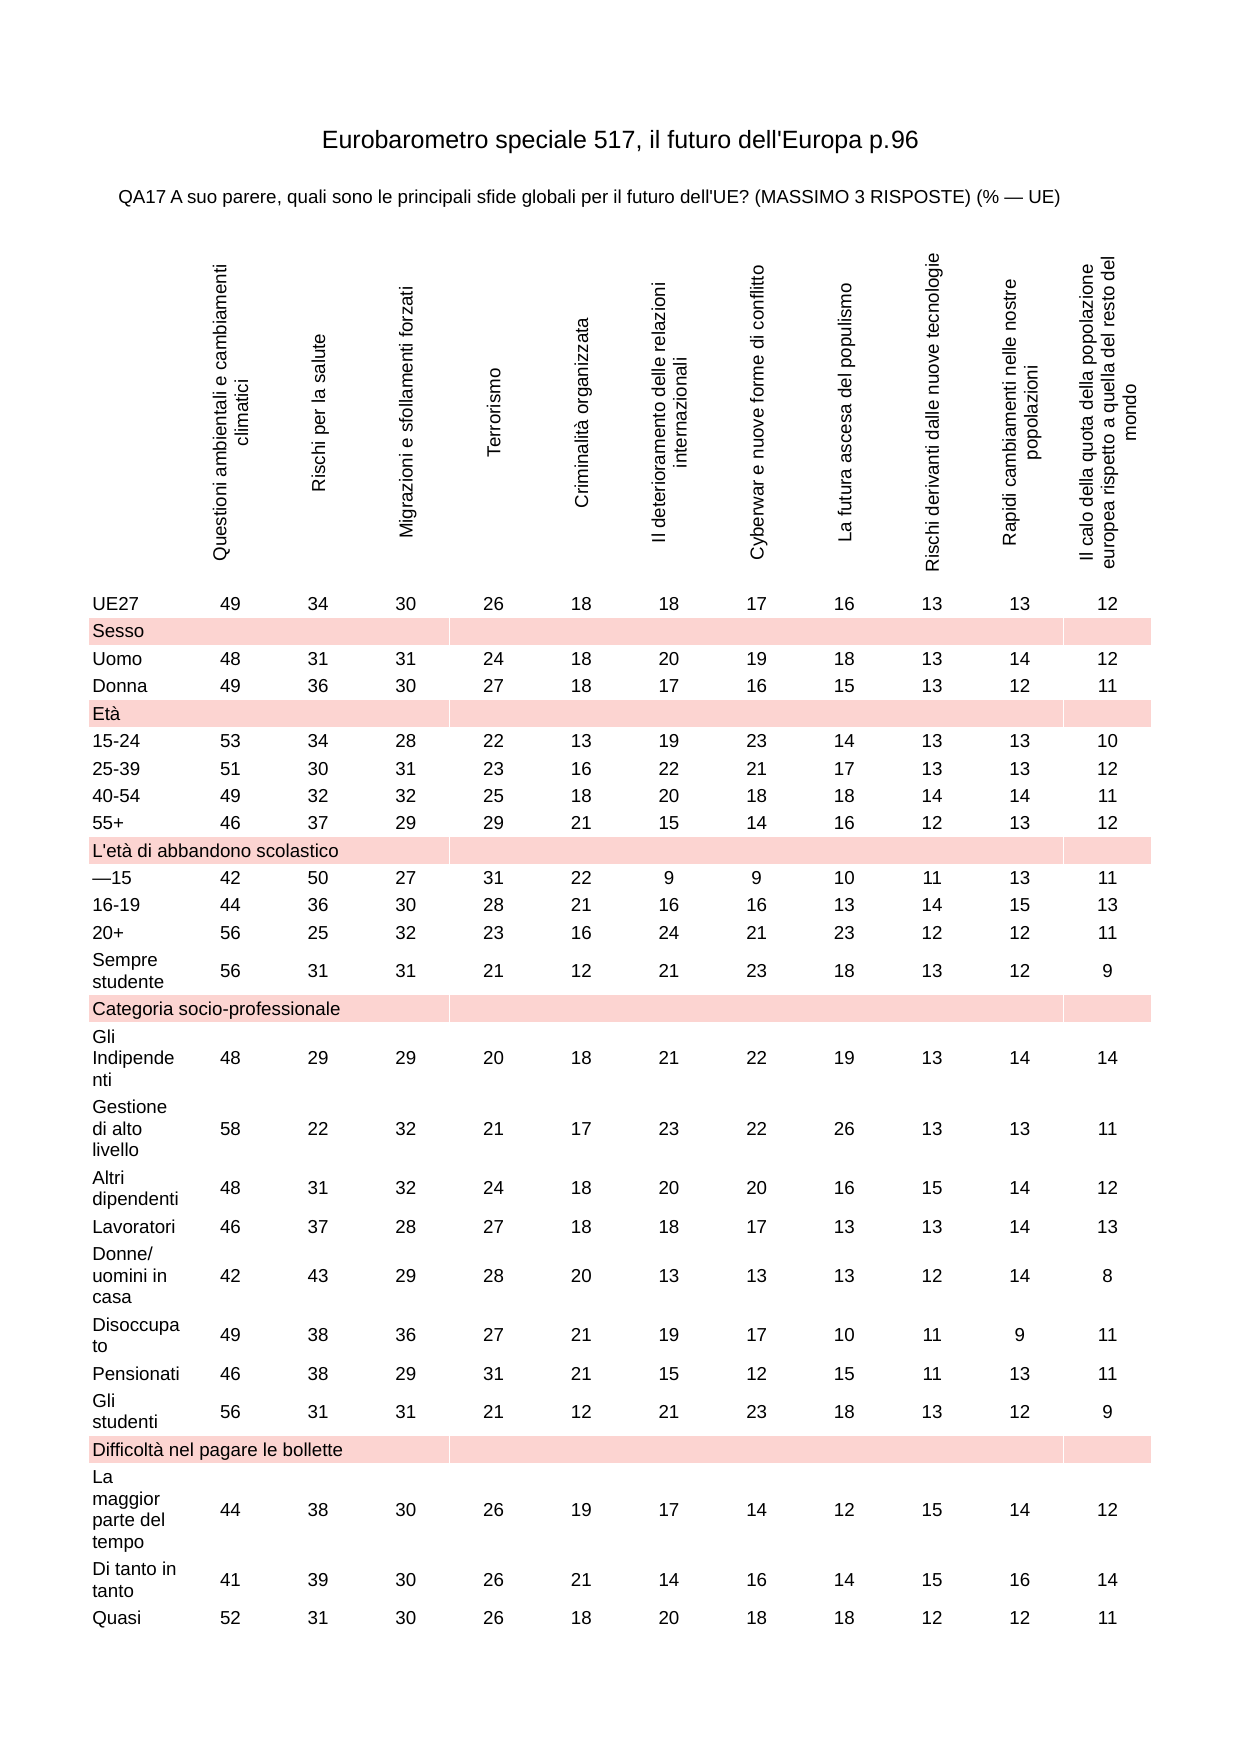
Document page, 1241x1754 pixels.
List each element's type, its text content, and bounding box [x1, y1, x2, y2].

table_cell 14 [713, 1463, 800, 1555]
table_cell Lavoratori [89, 1213, 186, 1240]
table_cell 17 [713, 1310, 800, 1359]
table_cell 22 [713, 1023, 800, 1093]
table_cell 13 [888, 590, 976, 617]
table_cell 26 [800, 1093, 888, 1163]
table_cell Uomo [89, 645, 186, 672]
table_cell Quasi [89, 1604, 186, 1632]
table_cell 31 [274, 1164, 362, 1212]
table_cell 15 [800, 1359, 888, 1387]
table_cell 30 [274, 754, 362, 782]
table_cell [888, 618, 976, 645]
table_cell [713, 700, 800, 727]
table_cell Gli Indipendenti [89, 1023, 186, 1093]
table_cell 56 [186, 919, 274, 946]
table_cell 13 [888, 946, 976, 995]
table_cell 17 [537, 1093, 625, 1163]
table_cell 16 [625, 891, 713, 919]
table_cell 31 [274, 645, 362, 672]
table_cell [713, 618, 800, 645]
table_cell 23 [713, 1387, 800, 1436]
table_cell Gli studenti [89, 1387, 186, 1436]
table_cell 18 [537, 672, 625, 699]
table_cell 9 [713, 864, 800, 891]
table_cell 16 [713, 891, 800, 919]
table_cell 29 [450, 809, 537, 837]
table_cell 26 [450, 1463, 537, 1555]
table_cell [274, 700, 362, 727]
table_cell [713, 995, 800, 1022]
table_cell 53 [186, 727, 274, 754]
table_cell 44 [186, 891, 274, 919]
table_cell 16 [800, 590, 888, 617]
table_cell 28 [450, 1240, 537, 1310]
table_cell Pensionati [89, 1359, 186, 1387]
table_cell [888, 995, 976, 1022]
table_cell 20 [625, 645, 713, 672]
table_cell 13 [888, 1213, 976, 1240]
table_cell 32 [362, 782, 449, 809]
table_cell 12 [888, 809, 976, 837]
table_cell 20 [625, 1164, 713, 1212]
table_cell 16 [800, 809, 888, 837]
table_cell [274, 618, 362, 645]
table_cell 12 [1064, 809, 1151, 837]
table_cell 21 [450, 946, 537, 995]
table_cell 21 [537, 1555, 625, 1604]
table_cell 36 [274, 672, 362, 699]
table_cell 36 [274, 891, 362, 919]
table_cell 13 [888, 1023, 976, 1093]
table_cell [625, 700, 713, 727]
table_cell 39 [274, 1555, 362, 1604]
table_cell 17 [713, 1213, 800, 1240]
table_cell 38 [274, 1310, 362, 1359]
table_cell 13 [976, 590, 1063, 617]
table_cell Età [89, 700, 186, 727]
table_cell 46 [186, 1359, 274, 1387]
table_cell 32 [274, 782, 362, 809]
table_cell —15 [89, 864, 186, 891]
table_cell 44 [186, 1463, 274, 1555]
table_cell 27 [450, 1310, 537, 1359]
table_cell 22 [625, 754, 713, 782]
table_cell 21 [537, 891, 625, 919]
table_cell 37 [274, 809, 362, 837]
table_cell 15 [888, 1555, 976, 1604]
table_cell 14 [976, 1023, 1063, 1093]
table_cell 16-19 [89, 891, 186, 919]
table_cell 15 [888, 1164, 976, 1212]
table_cell 9 [976, 1310, 1063, 1359]
table_cell 24 [625, 919, 713, 946]
table_cell 25 [274, 919, 362, 946]
table_cell 18 [713, 782, 800, 809]
table_cell 30 [362, 672, 449, 699]
table_cell La maggior parte del tempo [89, 1463, 186, 1555]
table_cell Di tanto in tanto [89, 1555, 186, 1604]
table_cell 11 [1064, 782, 1151, 809]
table_cell 18 [537, 1213, 625, 1240]
table_cell [450, 618, 537, 645]
table_cell 52 [186, 1604, 274, 1632]
table_cell 12 [713, 1359, 800, 1387]
table_cell 23 [450, 919, 537, 946]
table_cell 32 [362, 1164, 449, 1212]
table_cell [800, 995, 888, 1022]
table_cell [713, 837, 800, 864]
table_cell 31 [274, 1604, 362, 1632]
table_cell 14 [976, 1213, 1063, 1240]
table_cell [1064, 837, 1151, 864]
table_cell 49 [186, 782, 274, 809]
table_cell 15 [625, 1359, 713, 1387]
table_cell 29 [362, 809, 449, 837]
table_cell 18 [625, 590, 713, 617]
table_cell [888, 700, 976, 727]
table_cell Donne/uomini in casa [89, 1240, 186, 1310]
table_cell [800, 1436, 888, 1463]
table_cell 18 [800, 782, 888, 809]
table_cell 15 [625, 809, 713, 837]
table_cell [450, 1436, 537, 1463]
table_cell 28 [362, 1213, 449, 1240]
table_cell [362, 618, 449, 645]
text QA17 A suo parere, quali sono le principali sfide globali per il futuro dell'UE? (MASSIMO 3 RISPOSTE) (% — UE) [118, 186, 1122, 208]
table_cell 16 [976, 1555, 1063, 1604]
table_cell 24 [450, 1164, 537, 1212]
table_cell 21 [625, 1387, 713, 1436]
table_cell 13 [976, 1359, 1063, 1387]
table_cell 9 [625, 864, 713, 891]
table_cell 30 [362, 891, 449, 919]
table_cell 26 [450, 1604, 537, 1632]
table_cell 12 [888, 1240, 976, 1310]
table_cell 27 [450, 672, 537, 699]
table_cell L'età di abbandono scolastico [89, 837, 449, 864]
table_header Questioni ambientali e cambiamenti climatici [186, 236, 274, 590]
table_cell 21 [537, 1359, 625, 1387]
table_cell 17 [625, 1463, 713, 1555]
table_cell [976, 1436, 1063, 1463]
table_cell 20 [450, 1023, 537, 1093]
table_cell 14 [1064, 1555, 1151, 1604]
table_cell 15-24 [89, 727, 186, 754]
table_cell 18 [537, 1604, 625, 1632]
table_cell 13 [1064, 891, 1151, 919]
table_cell 9 [1064, 946, 1151, 995]
table_cell 15 [976, 891, 1063, 919]
table_cell 11 [1064, 1604, 1151, 1632]
table_cell 10 [800, 864, 888, 891]
table_cell 12 [976, 946, 1063, 995]
table_cell 31 [362, 754, 449, 782]
table_cell [976, 995, 1063, 1022]
table_cell 12 [888, 919, 976, 946]
table_cell Altri dipendenti [89, 1164, 186, 1212]
table_cell [976, 700, 1063, 727]
table_cell 19 [800, 1023, 888, 1093]
table_cell 12 [1064, 590, 1151, 617]
table_cell 28 [450, 891, 537, 919]
table_cell 11 [1064, 919, 1151, 946]
table_cell 14 [888, 891, 976, 919]
table_cell 16 [537, 919, 625, 946]
table_cell 13 [800, 1213, 888, 1240]
table_cell [800, 700, 888, 727]
table_cell 18 [537, 782, 625, 809]
table_cell 13 [888, 645, 976, 672]
table_cell 15 [888, 1463, 976, 1555]
table_cell 18 [625, 1213, 713, 1240]
table_cell 18 [537, 590, 625, 617]
table_cell 18 [800, 645, 888, 672]
table_cell 28 [362, 727, 449, 754]
table_cell 23 [800, 919, 888, 946]
table_cell 26 [450, 1555, 537, 1604]
table_cell 49 [186, 590, 274, 617]
table_cell 34 [274, 727, 362, 754]
table_cell 56 [186, 1387, 274, 1436]
table_cell 14 [976, 782, 1063, 809]
table_header Rischi per la salute [274, 236, 362, 590]
table_cell 10 [800, 1310, 888, 1359]
table_cell 9 [1064, 1387, 1151, 1436]
table_header Cyberwar e nuove forme di conflitto [713, 236, 800, 590]
table_cell 25-39 [89, 754, 186, 782]
table_header Rischi derivanti dalle nuove tecnologie [888, 236, 976, 590]
table_cell 58 [186, 1093, 274, 1163]
table_cell [1064, 995, 1151, 1022]
table_cell 14 [976, 645, 1063, 672]
table_cell 21 [450, 1093, 537, 1163]
table_cell 21 [625, 946, 713, 995]
table_cell 16 [713, 1555, 800, 1604]
table_cell 13 [976, 1093, 1063, 1163]
table_cell 36 [362, 1310, 449, 1359]
table_cell 31 [362, 946, 449, 995]
table_cell [537, 995, 625, 1022]
table_cell 29 [362, 1023, 449, 1093]
table_cell 23 [450, 754, 537, 782]
table_cell 12 [976, 919, 1063, 946]
table_header Rapidi cambiamenti nelle nostre popolazioni [976, 236, 1063, 590]
table_cell [625, 1436, 713, 1463]
table_cell 31 [274, 946, 362, 995]
table_cell 12 [1064, 1164, 1151, 1212]
table_cell [888, 1436, 976, 1463]
table_cell 18 [800, 1387, 888, 1436]
table_header Criminalità organizzata [537, 236, 625, 590]
table_cell 19 [625, 1310, 713, 1359]
table_cell 14 [976, 1463, 1063, 1555]
table_cell 11 [888, 1310, 976, 1359]
table_cell 11 [888, 1359, 976, 1387]
table_cell 30 [362, 1555, 449, 1604]
table_cell 31 [362, 1387, 449, 1436]
table_cell [800, 837, 888, 864]
table_cell 29 [362, 1359, 449, 1387]
table_cell 11 [888, 864, 976, 891]
table_cell 14 [625, 1555, 713, 1604]
table_cell Gestione di alto livello [89, 1093, 186, 1163]
table_cell 34 [274, 590, 362, 617]
table_cell 15 [800, 672, 888, 699]
table_cell 55+ [89, 809, 186, 837]
table_cell 11 [1064, 1359, 1151, 1387]
table_cell 31 [450, 1359, 537, 1387]
table_cell [537, 1436, 625, 1463]
table_cell 14 [713, 809, 800, 837]
table_cell 20 [537, 1240, 625, 1310]
table_cell 49 [186, 672, 274, 699]
table_cell [625, 995, 713, 1022]
table_cell 50 [274, 864, 362, 891]
table_cell [537, 700, 625, 727]
table_cell 38 [274, 1359, 362, 1387]
table_cell 12 [976, 1387, 1063, 1436]
table_cell 11 [1064, 672, 1151, 699]
table_cell 21 [537, 809, 625, 837]
table_cell [800, 618, 888, 645]
table_cell 37 [274, 1213, 362, 1240]
table_cell 17 [625, 672, 713, 699]
table_cell 12 [976, 1604, 1063, 1632]
table_header La futura ascesa del populismo [800, 236, 888, 590]
table_cell 13 [800, 1240, 888, 1310]
table_cell 11 [1064, 1310, 1151, 1359]
table_cell 27 [450, 1213, 537, 1240]
table_cell 14 [800, 727, 888, 754]
table_cell [362, 700, 449, 727]
table_cell 31 [362, 645, 449, 672]
table_cell 20 [713, 1164, 800, 1212]
table_cell [1064, 700, 1151, 727]
table_cell 8 [1064, 1240, 1151, 1310]
table_cell 13 [976, 809, 1063, 837]
table_cell 40-54 [89, 782, 186, 809]
table_cell 30 [362, 1604, 449, 1632]
table_cell 31 [274, 1387, 362, 1436]
table_cell 13 [976, 727, 1063, 754]
table_cell 27 [362, 864, 449, 891]
table_cell 12 [800, 1463, 888, 1555]
table_cell 38 [274, 1463, 362, 1555]
table_cell 13 [625, 1240, 713, 1310]
table_cell 31 [450, 864, 537, 891]
table_cell 12 [888, 1604, 976, 1632]
table_cell 14 [888, 782, 976, 809]
table_cell [888, 837, 976, 864]
table_cell 26 [450, 590, 537, 617]
table_cell 18 [800, 1604, 888, 1632]
table_cell 11 [1064, 864, 1151, 891]
table_cell 21 [537, 1310, 625, 1359]
table_cell 48 [186, 645, 274, 672]
table_cell [713, 1436, 800, 1463]
table_cell Difficoltà nel pagare le bollette [89, 1436, 449, 1463]
table_cell 13 [976, 754, 1063, 782]
table_cell 13 [1064, 1213, 1151, 1240]
table_cell 14 [800, 1555, 888, 1604]
table_cell 13 [888, 672, 976, 699]
table_cell UE27 [89, 590, 186, 617]
table_cell 13 [976, 864, 1063, 891]
table_cell 21 [713, 919, 800, 946]
table_cell 19 [537, 1463, 625, 1555]
table_cell 19 [713, 645, 800, 672]
table_cell 12 [1064, 754, 1151, 782]
table_cell 32 [362, 1093, 449, 1163]
table_cell 17 [713, 590, 800, 617]
table_cell Donna [89, 672, 186, 699]
table_cell 13 [888, 754, 976, 782]
table_cell [625, 618, 713, 645]
table_cell 24 [450, 645, 537, 672]
table_cell 22 [450, 727, 537, 754]
table_cell [450, 995, 537, 1022]
table_cell 46 [186, 809, 274, 837]
table_cell [362, 995, 449, 1022]
table_header Il calo della quota della popolazione europea rispetto a quella del resto del mondo [1064, 236, 1151, 590]
table_header Terrorismo [450, 236, 537, 590]
table_cell 13 [888, 727, 976, 754]
table_cell 42 [186, 864, 274, 891]
table_cell 23 [625, 1093, 713, 1163]
table_cell Sempre studente [89, 946, 186, 995]
table_cell 11 [1064, 1093, 1151, 1163]
table_cell 14 [1064, 1023, 1151, 1093]
table_cell [1064, 618, 1151, 645]
table_cell 41 [186, 1555, 274, 1604]
table_cell 20+ [89, 919, 186, 946]
table_cell 20 [625, 1604, 713, 1632]
table_cell 22 [537, 864, 625, 891]
table_cell [1064, 1436, 1151, 1463]
table_cell 20 [625, 782, 713, 809]
table_cell 16 [800, 1164, 888, 1212]
table_header [89, 236, 186, 590]
table_cell 21 [450, 1387, 537, 1436]
table_cell 13 [888, 1387, 976, 1436]
table_cell 13 [537, 727, 625, 754]
table_cell 56 [186, 946, 274, 995]
table_cell 18 [537, 645, 625, 672]
table_cell 18 [800, 946, 888, 995]
table_cell 10 [1064, 727, 1151, 754]
table_cell 32 [362, 919, 449, 946]
table_cell 22 [274, 1093, 362, 1163]
table_cell 48 [186, 1164, 274, 1212]
table_cell 18 [713, 1604, 800, 1632]
table_cell [450, 837, 537, 864]
table_cell 14 [976, 1240, 1063, 1310]
table_cell 22 [713, 1093, 800, 1163]
table_cell 16 [537, 754, 625, 782]
table_cell 17 [800, 754, 888, 782]
table_cell 19 [625, 727, 713, 754]
table_cell 12 [537, 1387, 625, 1436]
table_cell 12 [1064, 645, 1151, 672]
table_cell 23 [713, 946, 800, 995]
table_cell 12 [537, 946, 625, 995]
table_cell 49 [186, 1310, 274, 1359]
table_cell [976, 837, 1063, 864]
table_cell 29 [274, 1023, 362, 1093]
table_cell 46 [186, 1213, 274, 1240]
table_cell 30 [362, 1463, 449, 1555]
table_cell 14 [976, 1164, 1063, 1212]
table_cell 12 [976, 672, 1063, 699]
table_cell 23 [713, 727, 800, 754]
table_cell [537, 618, 625, 645]
table_cell 13 [800, 891, 888, 919]
table_cell 48 [186, 1023, 274, 1093]
table_cell 16 [713, 672, 800, 699]
table_cell 12 [1064, 1463, 1151, 1555]
table_cell 42 [186, 1240, 274, 1310]
table_cell 30 [362, 590, 449, 617]
table_cell Sesso [89, 618, 186, 645]
table_cell Disoccupato [89, 1310, 186, 1359]
table_cell 43 [274, 1240, 362, 1310]
table_cell [186, 618, 274, 645]
table_cell 13 [888, 1093, 976, 1163]
table_cell 51 [186, 754, 274, 782]
table_cell 13 [713, 1240, 800, 1310]
table_cell [976, 618, 1063, 645]
table_cell 21 [713, 754, 800, 782]
table_cell [186, 700, 274, 727]
table_cell 18 [537, 1164, 625, 1212]
table_cell [625, 837, 713, 864]
table_header Migrazioni e sfollamenti forzati [362, 236, 449, 590]
table_cell 21 [625, 1023, 713, 1093]
table_cell [450, 700, 537, 727]
table_cell 25 [450, 782, 537, 809]
table_header Il deterioramento delle relazioni internazionali [625, 236, 713, 590]
table_cell 18 [537, 1023, 625, 1093]
table_cell Categoria socio-professionale [89, 995, 362, 1022]
table_cell 29 [362, 1240, 449, 1310]
table_cell [537, 837, 625, 864]
